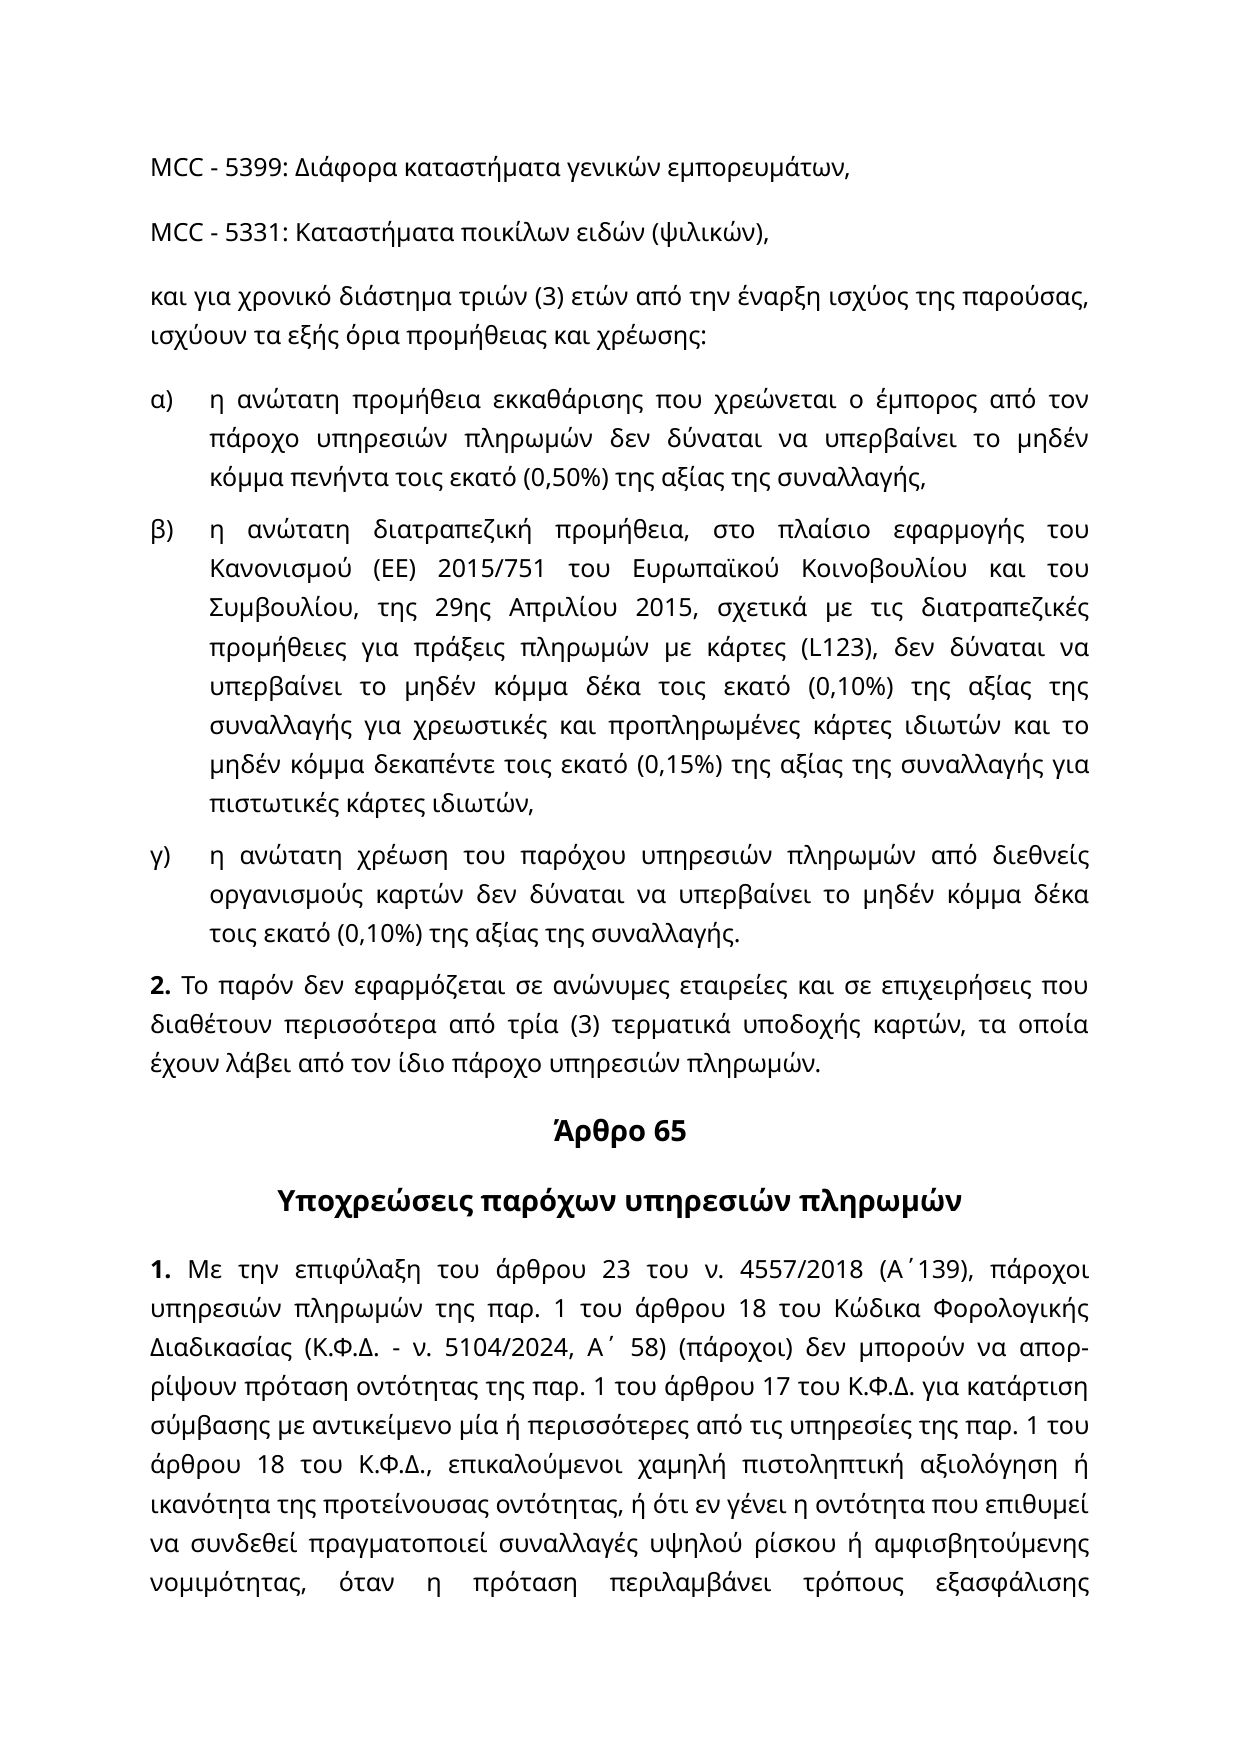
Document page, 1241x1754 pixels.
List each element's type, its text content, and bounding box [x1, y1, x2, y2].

text 1. Με την επιφύλαξη του άρθρου 23 του ν. 4557/2018 (Α΄139), πάροχοι υπηρεσιών πληρωμών της παρ. 1 του άρθρου 18 του Κώδικα Φορολογικής Διαδικασίας (Κ.Φ.Δ. - ν. 5104/2024, Α΄ 58) (πάροχοι) δεν μπορούν να απορ- ρίψουν πρόταση οντότητας της παρ. 1 του άρθρου 17 του Κ.Φ.Δ. για κατάρτιση σύμβασης με αντικείμενο μία ή περισσότερες από τις υπηρεσίες της παρ. 1 του άρθρου 18 του Κ.Φ.Δ., επικαλούμενοι χαμηλή πιστοληπτική αξιολόγηση ή ικανότητα της προτείνουσας οντότητας, ή ότι εν γένει η οντότητα που επιθυμεί να συνδεθεί πραγματοποιεί συναλλαγές υψηλού ρίσκου ή αμφισβητούμενης νομιμότητας, όταν η πρόταση περιλαμβάνει τρόπους εξασφάλισης [150, 1251, 1090, 1599]
text MCC - 5399: Διάφορα καταστήματα γενικών εμπορευμάτων, [150, 150, 1090, 184]
text 2. To παρόν δεν εφαρμόζεται σε ανώνυμες εταιρείες και σε επιχειρήσεις που διαθέτουν περισσότερα από τρία (3) τερματικά υποδοχής καρτών, τα οποία έχουν λάβει από τον ίδιο πάροχο υπηρεσιών πληρωμών. [150, 967, 1090, 1080]
subtitle Άρθρο 65 [150, 1110, 1090, 1150]
list α) η ανώτατη προμήθεια εκκαθάρισης που χρεώνεται ο έμπορος από τον πάροχο υπηρεσιών πληρωμών δεν δύναται να υπερβαίνει το μηδέν κόμμα πενήντα τοις εκατό (0,50%) της αξίας της συναλλαγής, [150, 382, 1090, 494]
text και για χρονικό διάστημα τριών (3) ετών από την έναρξη ισχύος της παρούσας, ισχύουν τα εξής όρια προμήθειας και χρέωσης: [150, 278, 1090, 352]
subtitle Υποχρεώσεις παρόχων υπηρεσιών πληρωμών [150, 1181, 1090, 1220]
list β) η ανώτατη διατραπεζική προμήθεια, στο πλαίσιο εφαρμογής του Κανονισμού (ΕΕ) 2015/751 του Ευρωπαϊκού Κοινοβουλίου και του Συμβουλίου, της 29ης Απριλίου 2015, σχετικά με τις διατραπεζικές προμήθειες για πράξεις πληρωμών με κάρτες (L123), δεν δύναται να υπερβαίνει το μηδέν κόμμα δέκα τοις εκατό (0,10%) της αξίας της συναλλαγής για χρεωστικές και προπληρωμένες κάρτες ιδιωτών και το μηδέν κόμμα δεκαπέντε τοις εκατό (0,15%) της αξίας της συναλλαγής για πιστωτικές κάρτες ιδιωτών, [150, 512, 1090, 820]
text MCC - 5331: Καταστήματα ποικίλων ειδών (ψιλικών), [150, 214, 1090, 248]
list γ) η ανώτατη χρέωση του παρόχου υπηρεσιών πληρωμών από διεθνείς οργανισμούς καρτών δεν δύναται να υπερβαίνει το μηδέν κόμμα δέκα τοις εκατό (0,10%) της αξίας της συναλλαγής. [150, 837, 1090, 950]
